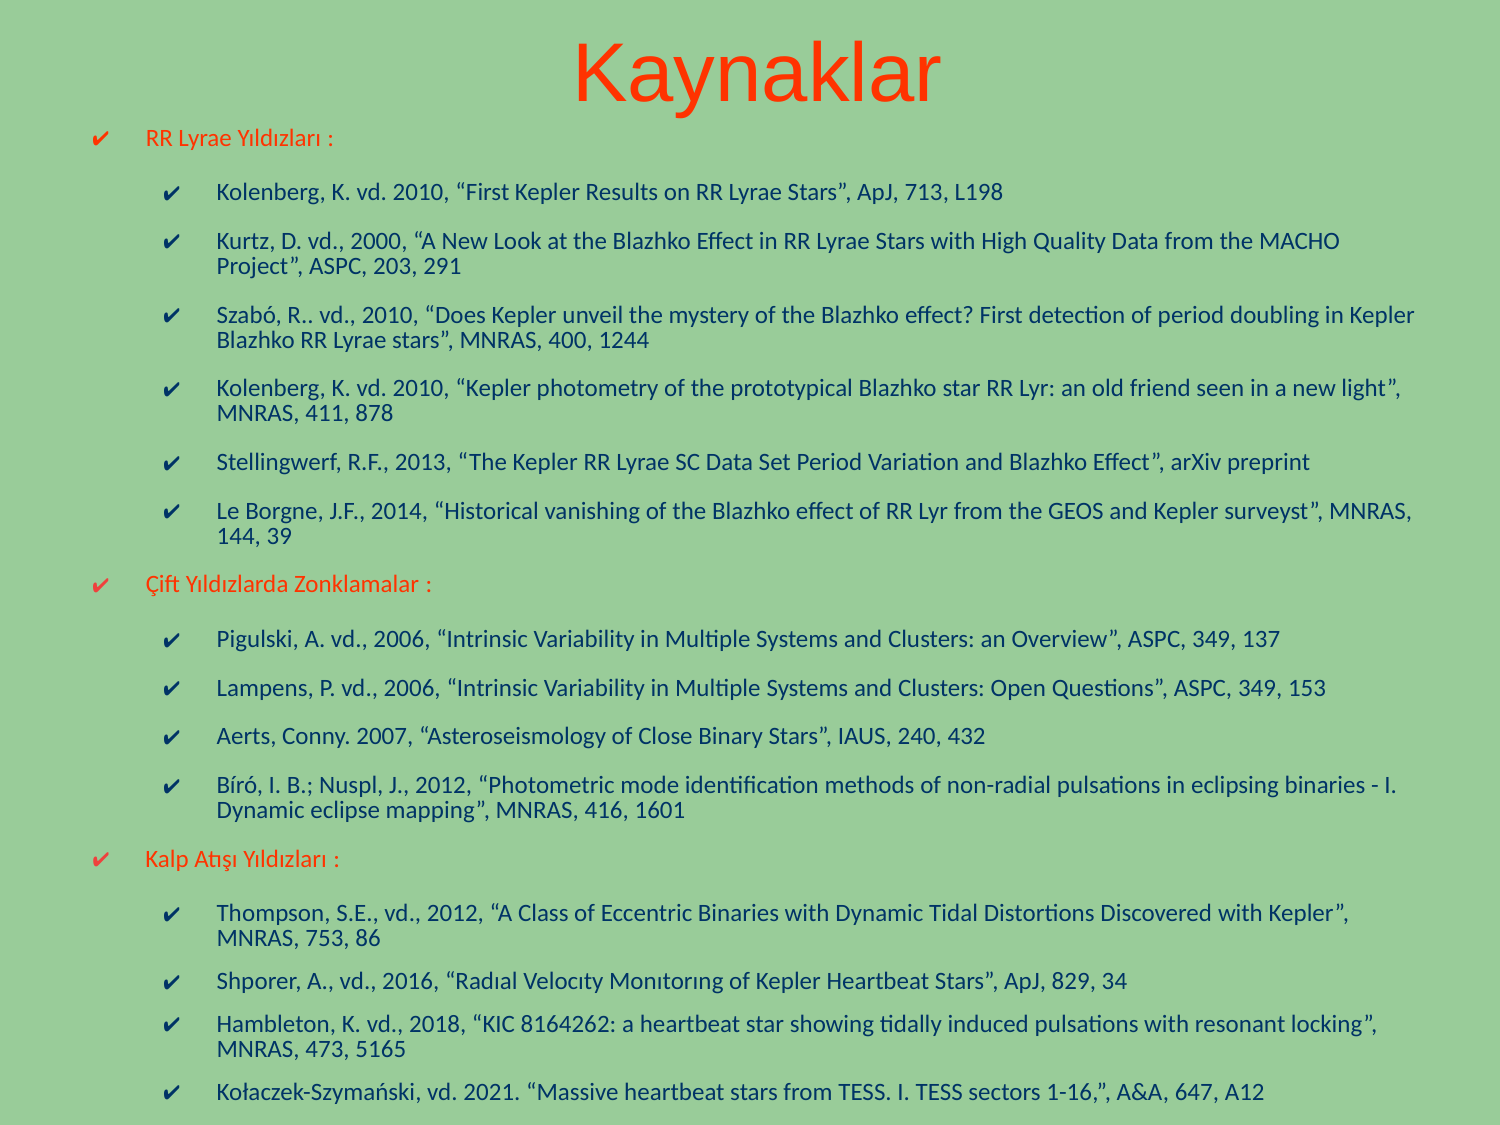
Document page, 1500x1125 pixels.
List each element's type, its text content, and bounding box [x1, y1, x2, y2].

list RR Lyrae Yıldızları : Kolenberg, K. vd. 2010, “First Kepler Results on RR Lyrae Stars”, ApJ, 713, L198 Kurtz, D. vd., 2000, “A New Look at the Blazhko Effect in RR Lyrae Stars with High Quality Data from the MACHO Project”, ASPC, 203, 291 Szabó, R.. vd., 2010, “Does Kepler unveil the mystery of the Blazhko effect? First detection of period doubling in Kepler Blazhko RR Lyrae stars”, MNRAS, 400, 1244 Kolenberg, K. vd. 2010, “Kepler photometry of the prototypical Blazhko star RR Lyr: an old friend seen in a new light”, MNRAS, 411, 878 Stellingwerf, R.F., 2013, “The Kepler RR Lyrae SC Data Set Period Variation and Blazhko Effect”, arXiv preprint Le Borgne, J.F., 2014, “Historical vanishing of the Blazhko effect of RR Lyr from the GEOS and Kepler surveyst”, MNRAS, 144, 39 Çift Yıldızlarda Zonklamalar : Pigulski, A. vd., 2006, “Intrinsic Variability in Multiple Systems and Clusters: an Overview”, ASPC, 349, 137 Lampens, P. vd., 2006, “Intrinsic Variability in Multiple Systems and Clusters: Open Questions”, ASPC, 349, 153 Aerts, Conny. 2007, “Asteroseismology of Close Binary Stars”, IAUS, 240, 432 Bíró, I. B.; Nuspl, J., 2012, “Photometric mode identification methods of non-radial pulsations in eclipsing binaries - I. Dynamic eclipse mapping”, MNRAS, 416, 1601 Kalp Atışı Yıldızları : Thompson, S.E., vd., 2012, “A Class of Eccentric Binaries with Dynamic Tidal Distortions Discovered with Kepler”, MNRAS, 753, 86 Shporer, A., vd., 2016, “Radıal Velocıty Monıtorıng of Kepler Heartbeat Stars”, ApJ, 829, 34 Hambleton, K. vd., 2018, “KIC 8164262: a heartbeat star showing tidally induced pulsations with resonant locking”, MNRAS, 473, 5165 Kołaczek-Szymański, vd. 2021. “Massive heartbeat stars from TESS. I. TESS sectors 1-16,”, A&A, 647, A12 [75, 127, 1425, 1107]
text_box Kaynaklar [90, 18, 1426, 127]
